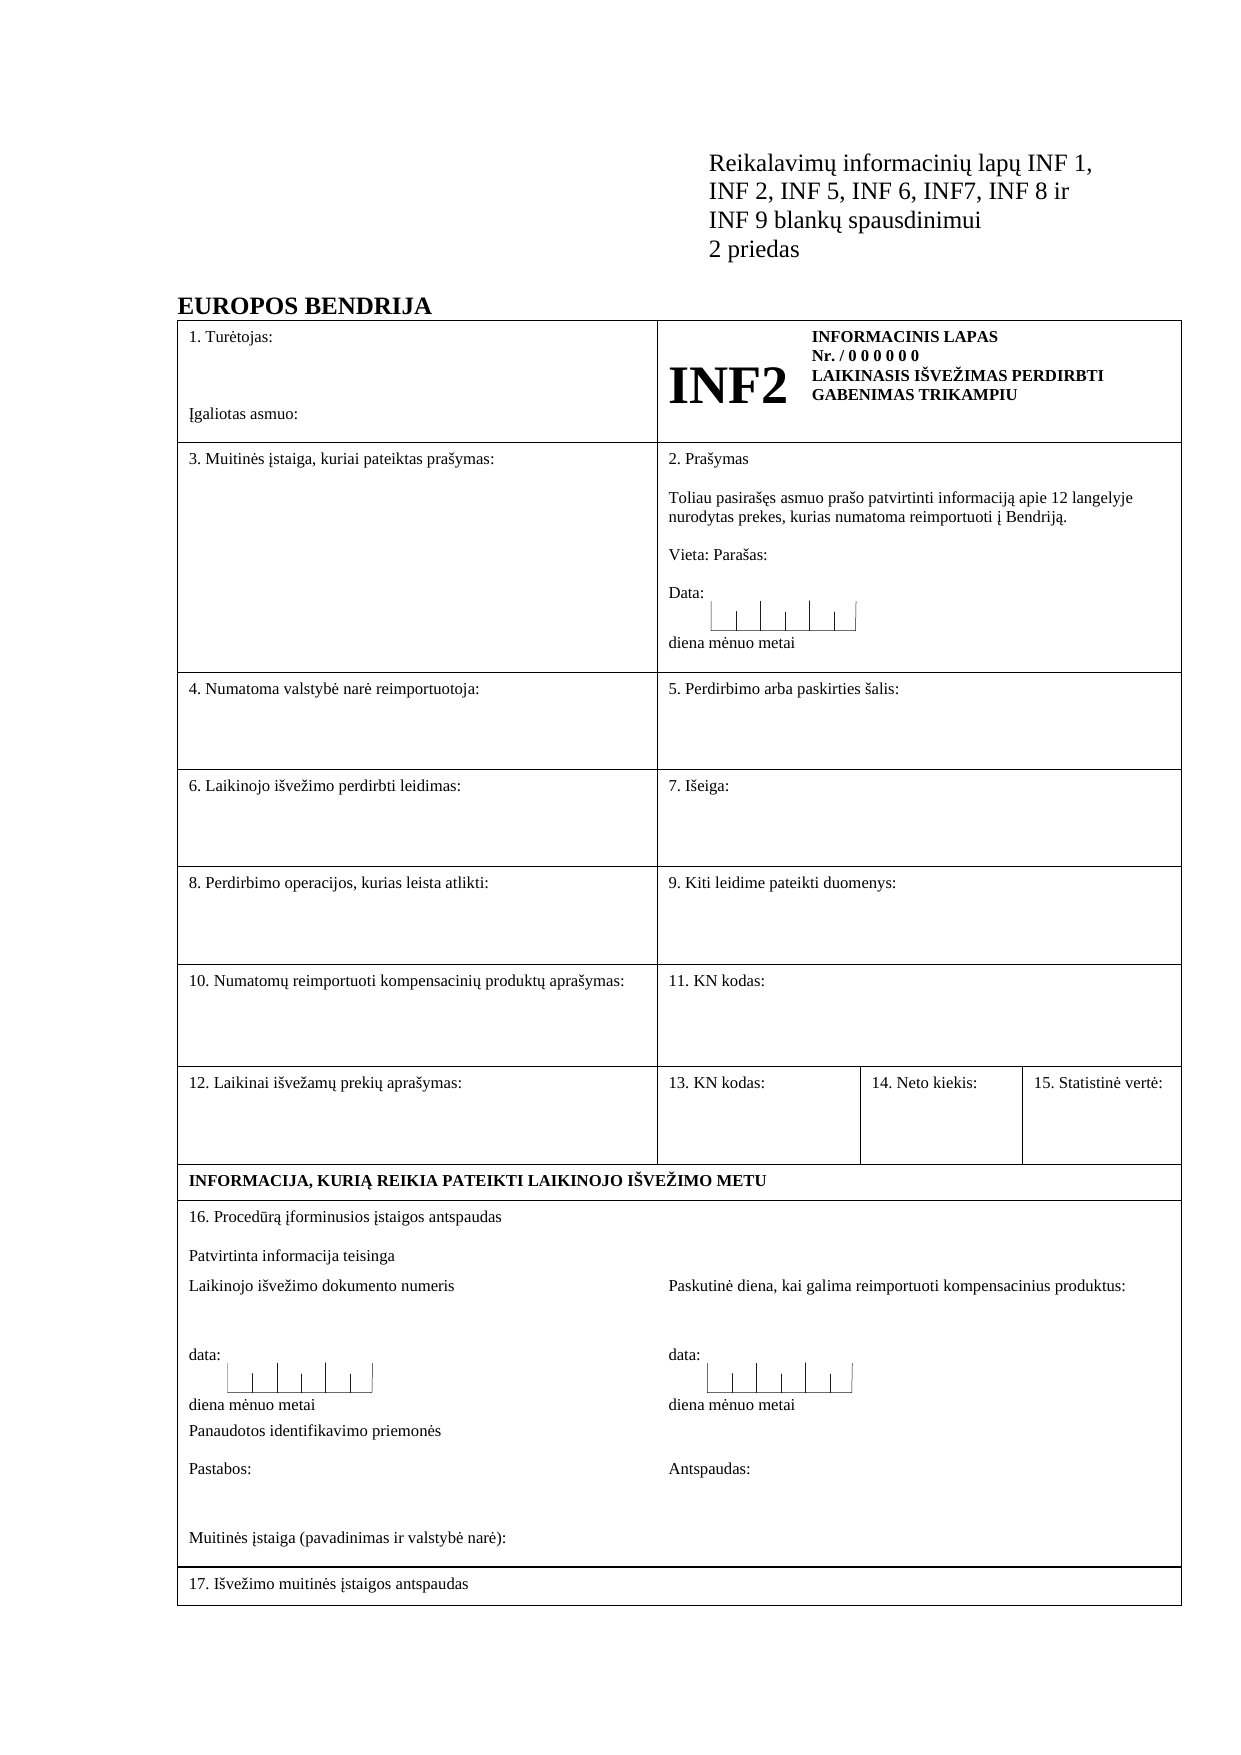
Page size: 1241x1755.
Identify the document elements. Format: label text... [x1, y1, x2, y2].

table_cell 4. Numatoma valstybė narė reimportuotoja: [178, 673, 657, 769]
text Reikalavimų informacinių lapų INF 1, [709, 148, 1181, 176]
table_cell 6. Laikinojo išvežimo perdirbti leidimas: [178, 770, 657, 866]
table_header INF2 [658, 321, 800, 442]
table_header 1. Turėtojas: Įgaliotas asmuo: [178, 321, 657, 442]
table_cell data: diena mėnuo metai [178, 1339, 657, 1414]
table_cell 5. Perdirbimo arba paskirties šalis: [658, 673, 1181, 769]
table_cell 11. KN kodas: [658, 965, 1181, 1066]
table_cell 17. Išvežimo muitinės įstaigos antspaudas [178, 1568, 1181, 1605]
table_header INFORMACINIS LAPAS Nr. / 0 0 0 0 0 0 LAIKINASIS IŠVEŽIMAS PERDIRBTI GABENIMAS TRIKAMPIU [800, 321, 1181, 442]
table_cell Antspaudas: [657, 1414, 1181, 1484]
table_cell INFORMACIJA, KURIĄ REIKIA PATEIKTI LAIKINOJO IŠVEŽIMO METU [178, 1165, 1181, 1200]
table_cell 12. Laikinai išvežamų prekių aprašymas: [178, 1067, 657, 1163]
table_cell Muitinės įstaiga (pavadinimas ir valstybė narė): [178, 1484, 1181, 1566]
table_cell Paskutinė diena, kai galima reimportuoti kompensacinius produktus: [657, 1270, 1181, 1339]
table_cell 15. Statistinė vertė: [1023, 1067, 1181, 1163]
text 2 priedas [177, 234, 1181, 263]
text INF 2, INF 5, INF 6, INF7, INF 8 ir [177, 176, 1181, 205]
table_cell 16. Procedūrą įforminusios įstaigos antspaudas Patvirtinta informacija teisinga [178, 1201, 1181, 1270]
table_cell 2. Prašymas Toliau pasirašęs asmuo prašo patvirtinti informaciją apie 12 langelyje nurodytas prekes, kurias numatoma reimportuoti į Bendriją. Vieta: Parašas: Data: diena mėnuo metai [658, 443, 1181, 672]
table_cell 9. Kiti leidime pateikti duomenys: [658, 867, 1181, 963]
table_cell Laikinojo išvežimo dokumento numeris [178, 1270, 657, 1339]
table_cell data: diena mėnuo metai [657, 1339, 1181, 1414]
table_cell Panaudotos identifikavimo priemonės Pastabos: [178, 1414, 657, 1484]
table_cell 8. Perdirbimo operacijos, kurias leista atlikti: [178, 867, 657, 963]
table_cell 14. Neto kiekis: [861, 1067, 1022, 1163]
text INF 9 blankų spausdinimui [177, 205, 1181, 234]
table_cell 13. KN kodas: [658, 1067, 860, 1163]
table_cell 10. Numatomų reimportuoti kompensacinių produktų aprašymas: [178, 965, 657, 1066]
table_cell 3. Muitinės įstaiga, kuriai pateiktas prašymas: [178, 443, 657, 672]
table_cell 7. Išeiga: [658, 770, 1181, 866]
text EUROPOS BENDRIJA [177, 291, 1181, 320]
